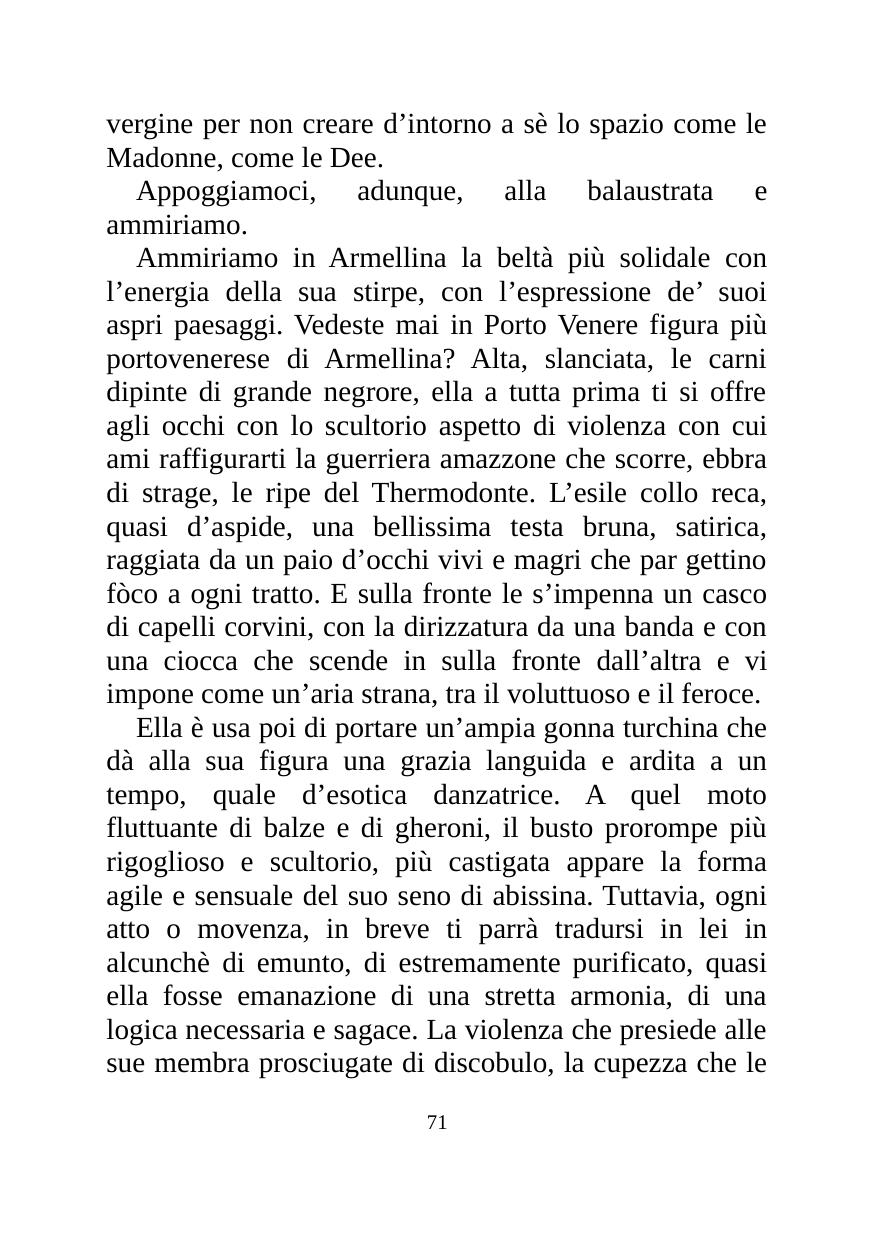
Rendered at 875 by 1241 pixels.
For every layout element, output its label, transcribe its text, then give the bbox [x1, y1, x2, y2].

text Ammiriamo in Armellina la beltà più solidale con l’energia della sua stirpe, con l’espressione de’ suoi aspri paesaggi. Vedeste mai in Porto Venere figura più portovenerese di Armellina? Alta, slanciata, le carni dipinte di grande negrore, ella a tutta prima ti si offre agli occhi con lo scultorio aspetto di violenza con cui ami raffigurarti la guerriera amazzone che scorre, ebbra di strage, le ripe del Thermodonte. L’esile collo reca, quasi d’aspide, una bellissima testa bruna, satirica, raggiata da un paio d’occhi vivi e magri che par gettino fòco a ogni tratto. E sulla fronte le s’impenna un casco di capelli corvini, con la dirizzatura da una banda e con una ciocca che scende in sulla fronte dall’altra e vi impone come un’aria strana, tra il voluttuoso e il feroce. [106, 240, 768, 710]
text Appoggiamoci, adunque, alla balaustrata e ammiriamo. [106, 173, 768, 240]
text vergine per non creare d’intorno a sè lo spazio come le Madonne, come le Dee. [106, 106, 768, 173]
text Ella è usa poi di portare un’ampia gonna turchina che dà alla sua figura una grazia languida e ardita a un tempo, quale d’esotica danzatrice. A quel moto fluttuante di balze e di gheroni, il busto prorompe più rigoglioso e scultorio, più castigata appare la forma agile e sensuale del suo seno di abissina. Tuttavia, ogni atto o movenza, in breve ti parrà tradursi in lei in alcunchè di emunto, di estremamente purificato, quasi ella fosse emanazione di una stretta armonia, di una logica necessaria e sagace. La violenza che presiede alle sue membra prosciugate di discobulo, la cupezza che le [106, 710, 768, 1079]
